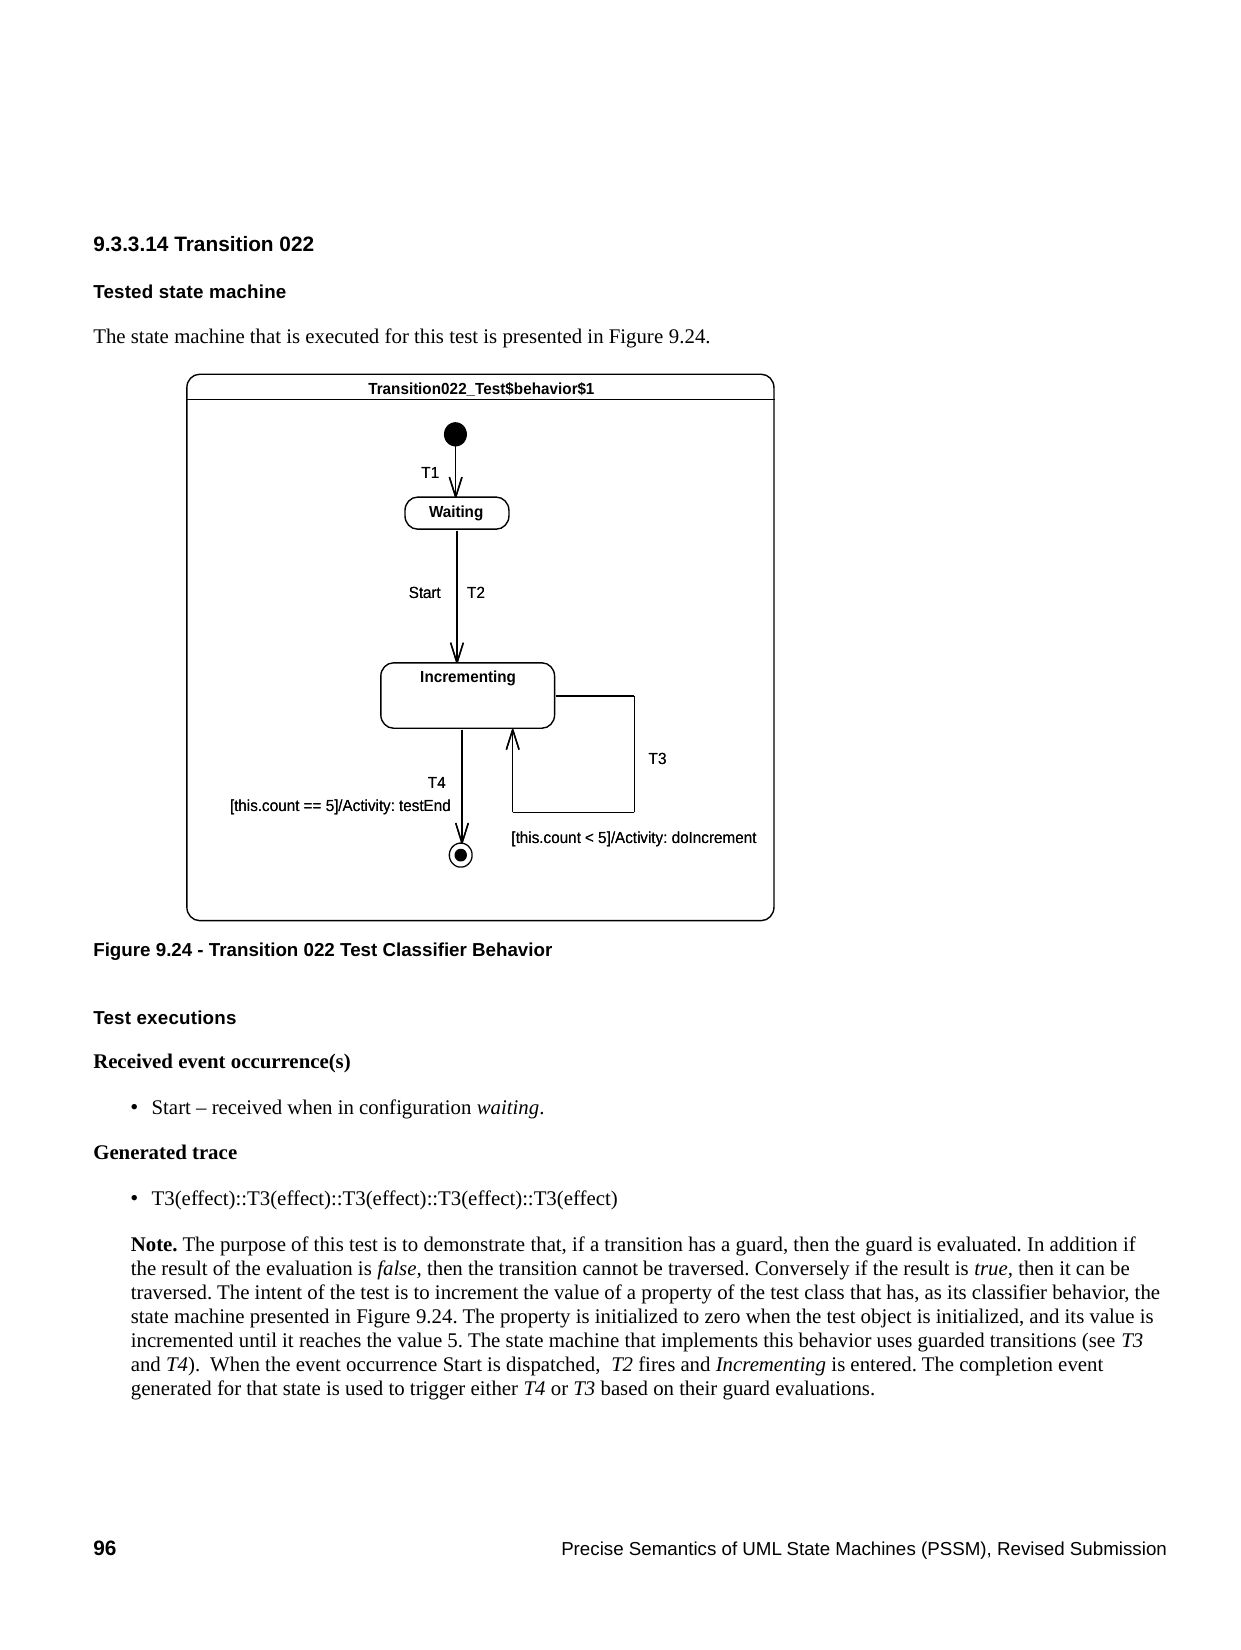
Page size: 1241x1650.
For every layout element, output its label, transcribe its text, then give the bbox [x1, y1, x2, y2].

text Note. The purpose of this test is to demonstrate that, if a transition has a guard, then the guard is evaluated. In addition if the result of the evaluation is false, then the transition cannot be traversed. Conversely if the result is true, then it can be traversed. The intent of the test is to increment the value of a property of the test class that has, as its classifier behavior, the state machine presented in Figure 9.24. The property is initialized to zero when the test object is initialized, and its value is incremented until it reaches the value 5. The state machine that implements this behavior uses guarded transitions (see T3 and T4). When the event occurrence Start is dispatched, T2 fires and Incrementing is entered. The completion event generated for that state is used to trigger either T4 or T3 based on their guard evaluations. [131, 1231, 1164, 1400]
subtitle Transition 022 [93, 231, 1164, 256]
text Figure 9.24 - Transition 022 Test Classifier Behavior [93, 360, 869, 961]
subtitle Tested state machine [93, 281, 1164, 303]
list T3(effect)::T3(effect)::T3(effect)::T3(effect)::T3(effect) [131, 1185, 1164, 1210]
text Generated trace [93, 1140, 1164, 1164]
subtitle Test executions [93, 1007, 1164, 1028]
list Start – received when in configuration waiting. [131, 1094, 1164, 1119]
text The state machine that is executed for this test is presented in Figure 9.24. [93, 324, 1164, 982]
text Received event occurrence(s) [93, 1049, 1164, 1073]
